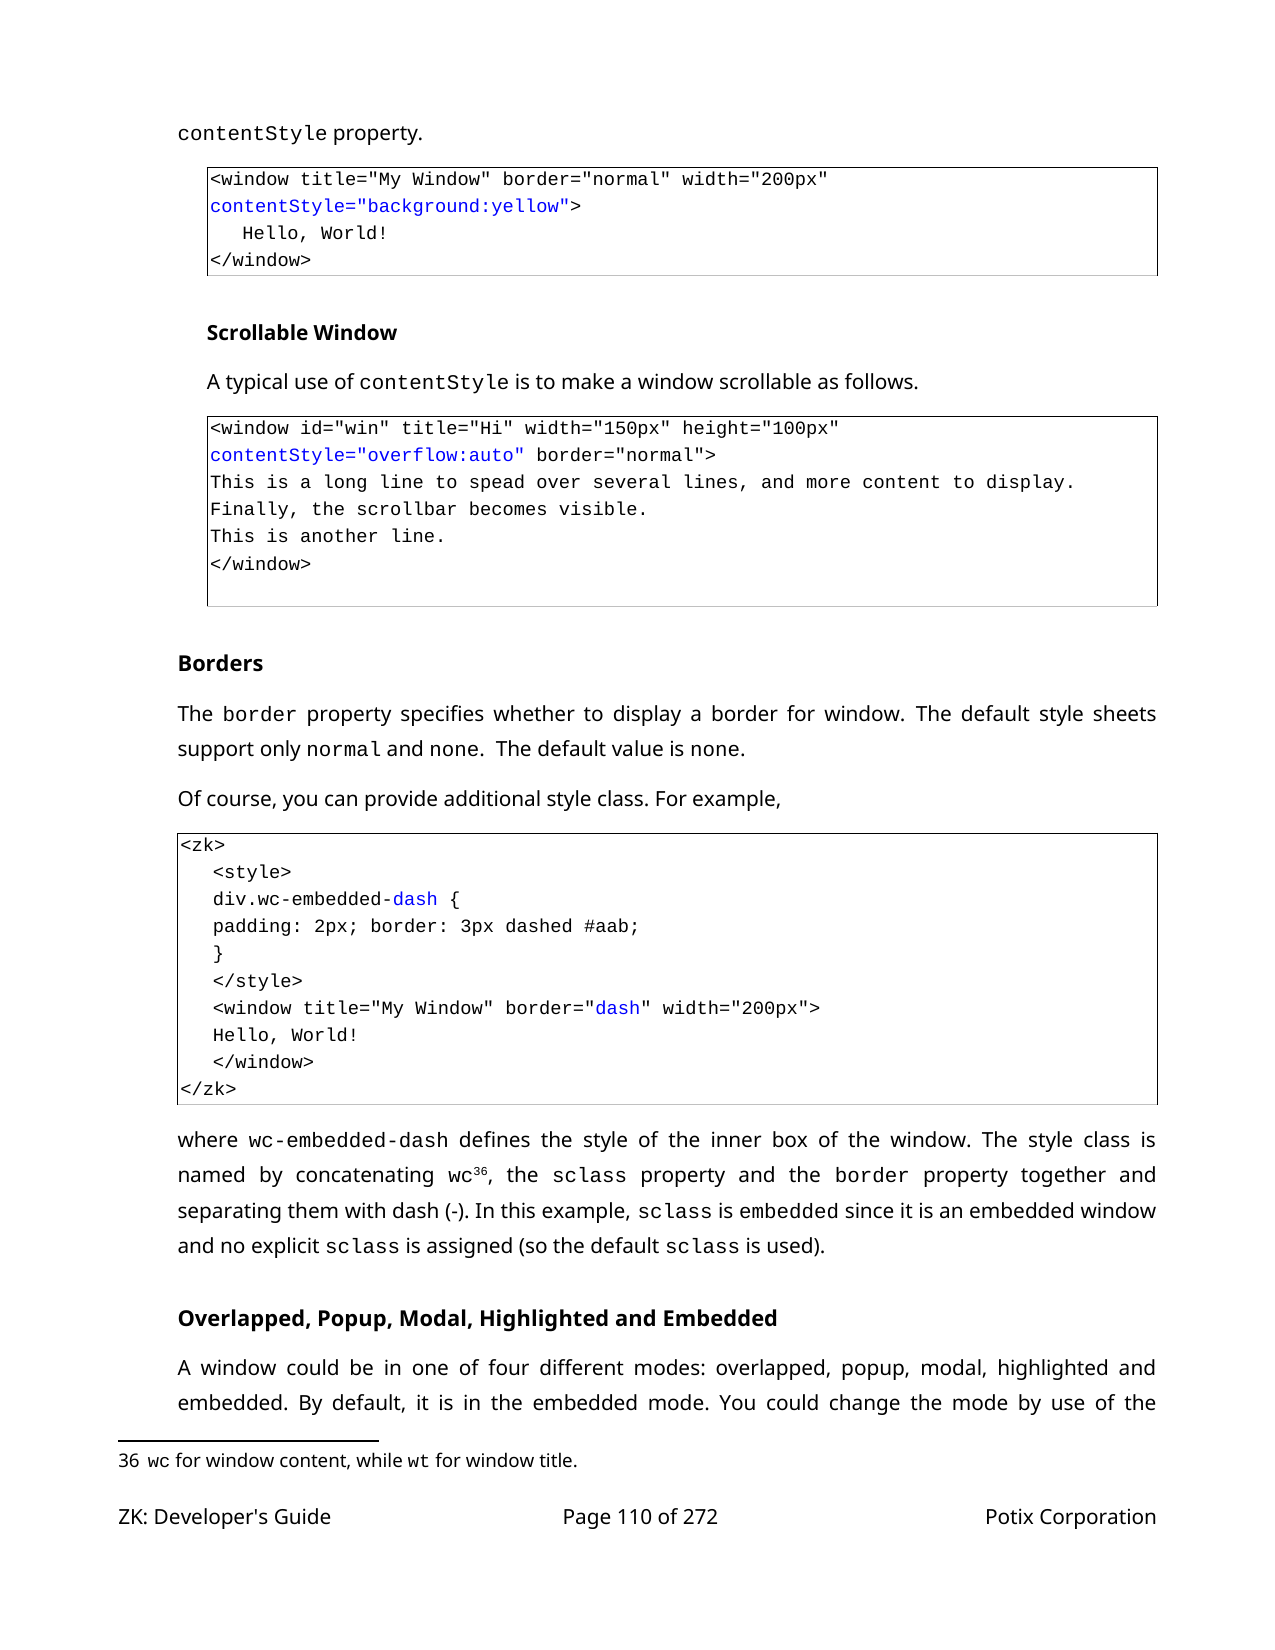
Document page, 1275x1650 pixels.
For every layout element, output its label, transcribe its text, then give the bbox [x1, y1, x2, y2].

text <zk> [178, 834, 1157, 857]
subtitle Borders [177, 648, 1157, 678]
text </window> [208, 248, 1157, 275]
text </style> [178, 968, 1157, 993]
text <window title="My Window" border="dash" width="200px"> [178, 996, 1157, 1020]
text padding: 2px; border: 3px dashed #aab; [178, 914, 1157, 938]
text </window> [208, 551, 1157, 576]
subtitle Overlapped, Popup, Modal, Highlighted and Embedded [177, 1303, 1157, 1333]
text contentStyle property. [177, 118, 1157, 147]
text } [178, 941, 1157, 966]
text This is another line. [208, 524, 1157, 548]
text <style> [178, 860, 1157, 884]
text Hello, World! [178, 1023, 1157, 1047]
text A window could be in one of four different modes: overlapped, popup, modal, highlighted and embedded. By default, it is in the embedded mode. You could change the mode by use of the [177, 1353, 1157, 1417]
subtitle Scrollable Window [207, 318, 1157, 346]
text This is a long line to spead over several lines, and more content to display. [208, 470, 1157, 494]
text where wc-embedded-dash defines the style of the inner box of the window. The style class is named by concatenating wc, the sclass property and the border property together and separating them with dash (-). In this example, sclass is embedded since it is an embedded window and no explicit sclass is assigned (so the default sclass is used). [177, 1125, 1157, 1260]
text Of course, you can provide additional style class. For example, [177, 784, 1157, 812]
text <window id="win" title="Hi" width="150px" height="100px" contentStyle="overflow:auto" border="normal"> [208, 417, 1157, 467]
text Finally, the scrollbar becomes visible. [208, 497, 1157, 521]
text </zk> [178, 1077, 1157, 1104]
text Hello, World! [208, 221, 1157, 245]
text div.wc-embedded-dash { [178, 887, 1157, 911]
text A typical use of contentStyle is to make a window scrollable as follows. [207, 367, 1157, 395]
text wc for window content, while wt for window title. [118, 1447, 1157, 1473]
text <window title="My Window" border="normal" width="200px" contentStyle="background:yellow"> [208, 168, 1157, 218]
text The border property specifies whether to display a border for window. The default style sheets support only normal and none. The default value is none. [177, 699, 1157, 763]
text </window> [178, 1050, 1157, 1074]
